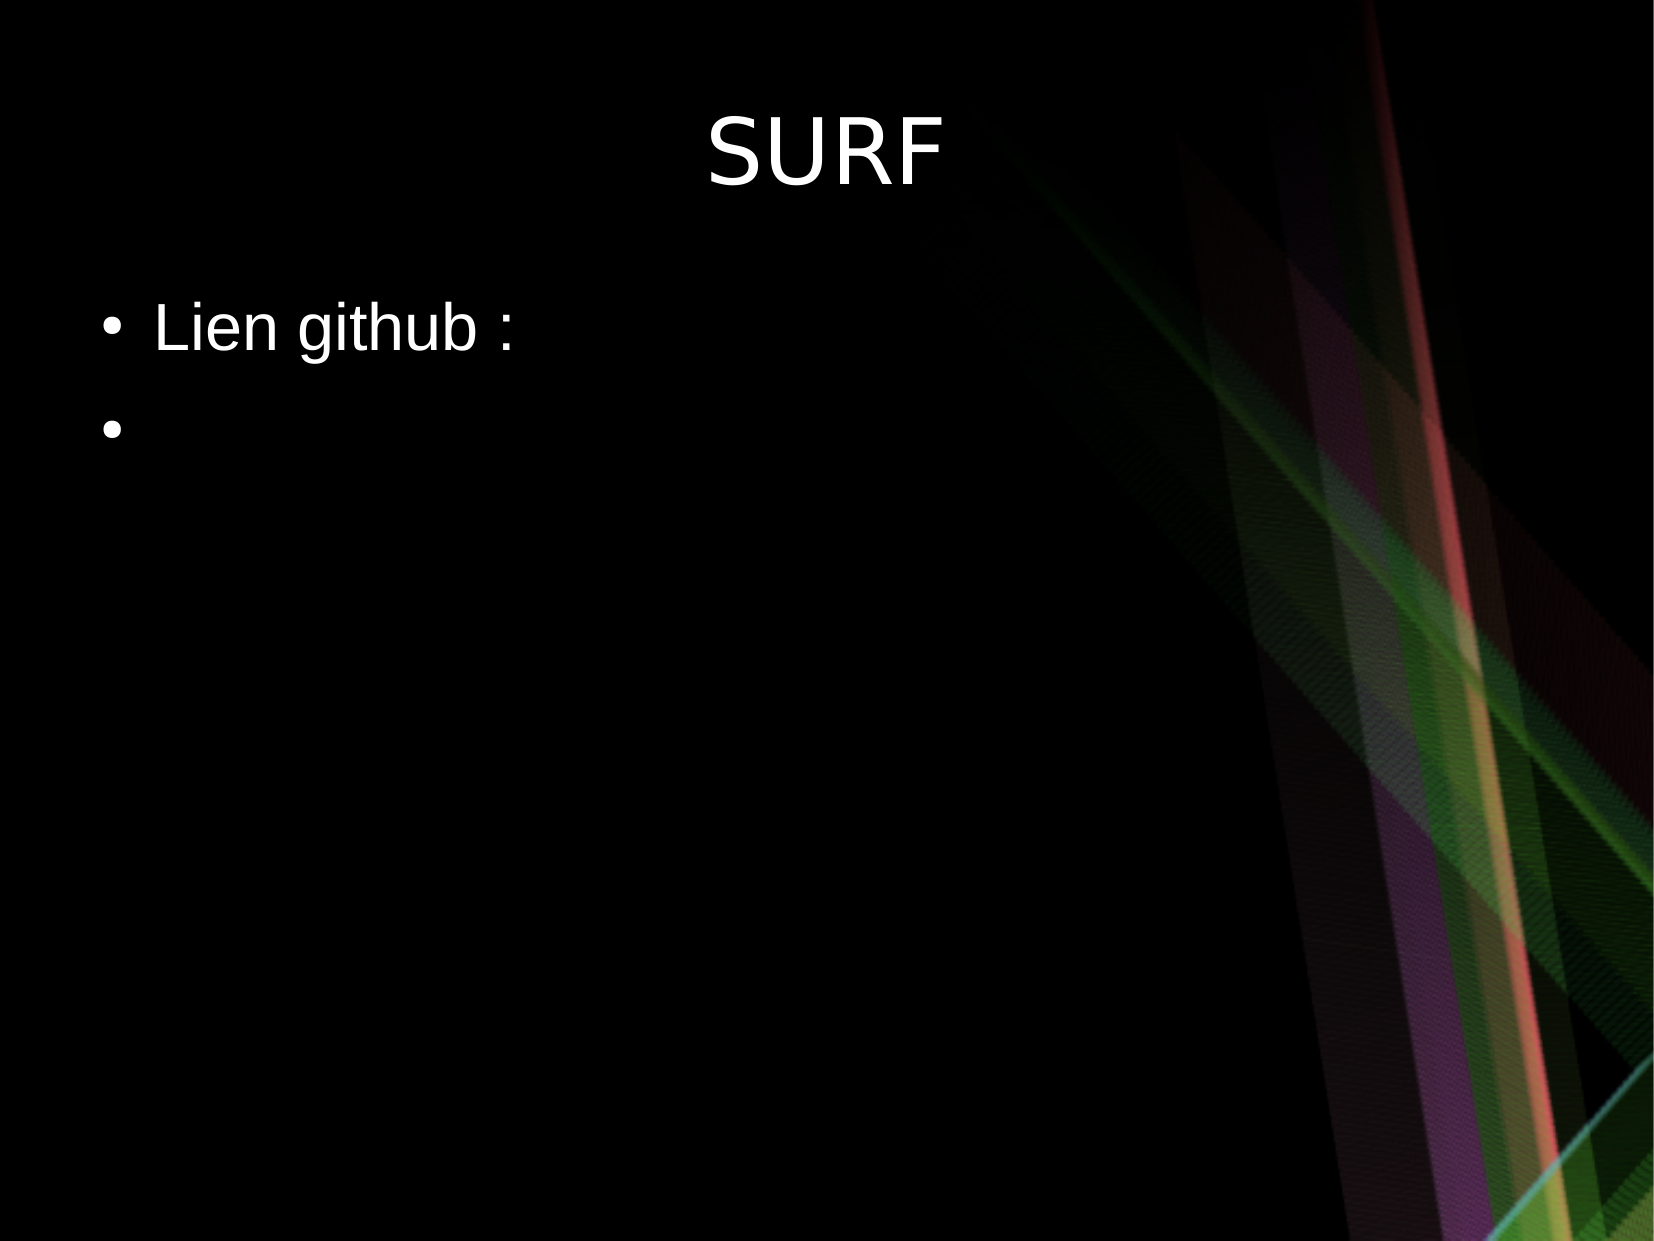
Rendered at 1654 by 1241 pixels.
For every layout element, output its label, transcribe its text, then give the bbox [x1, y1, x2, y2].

title SURF [82, 49, 1571, 257]
list Lien github : [82, 290, 1571, 1010]
picture [0, 0, 1654, 1241]
